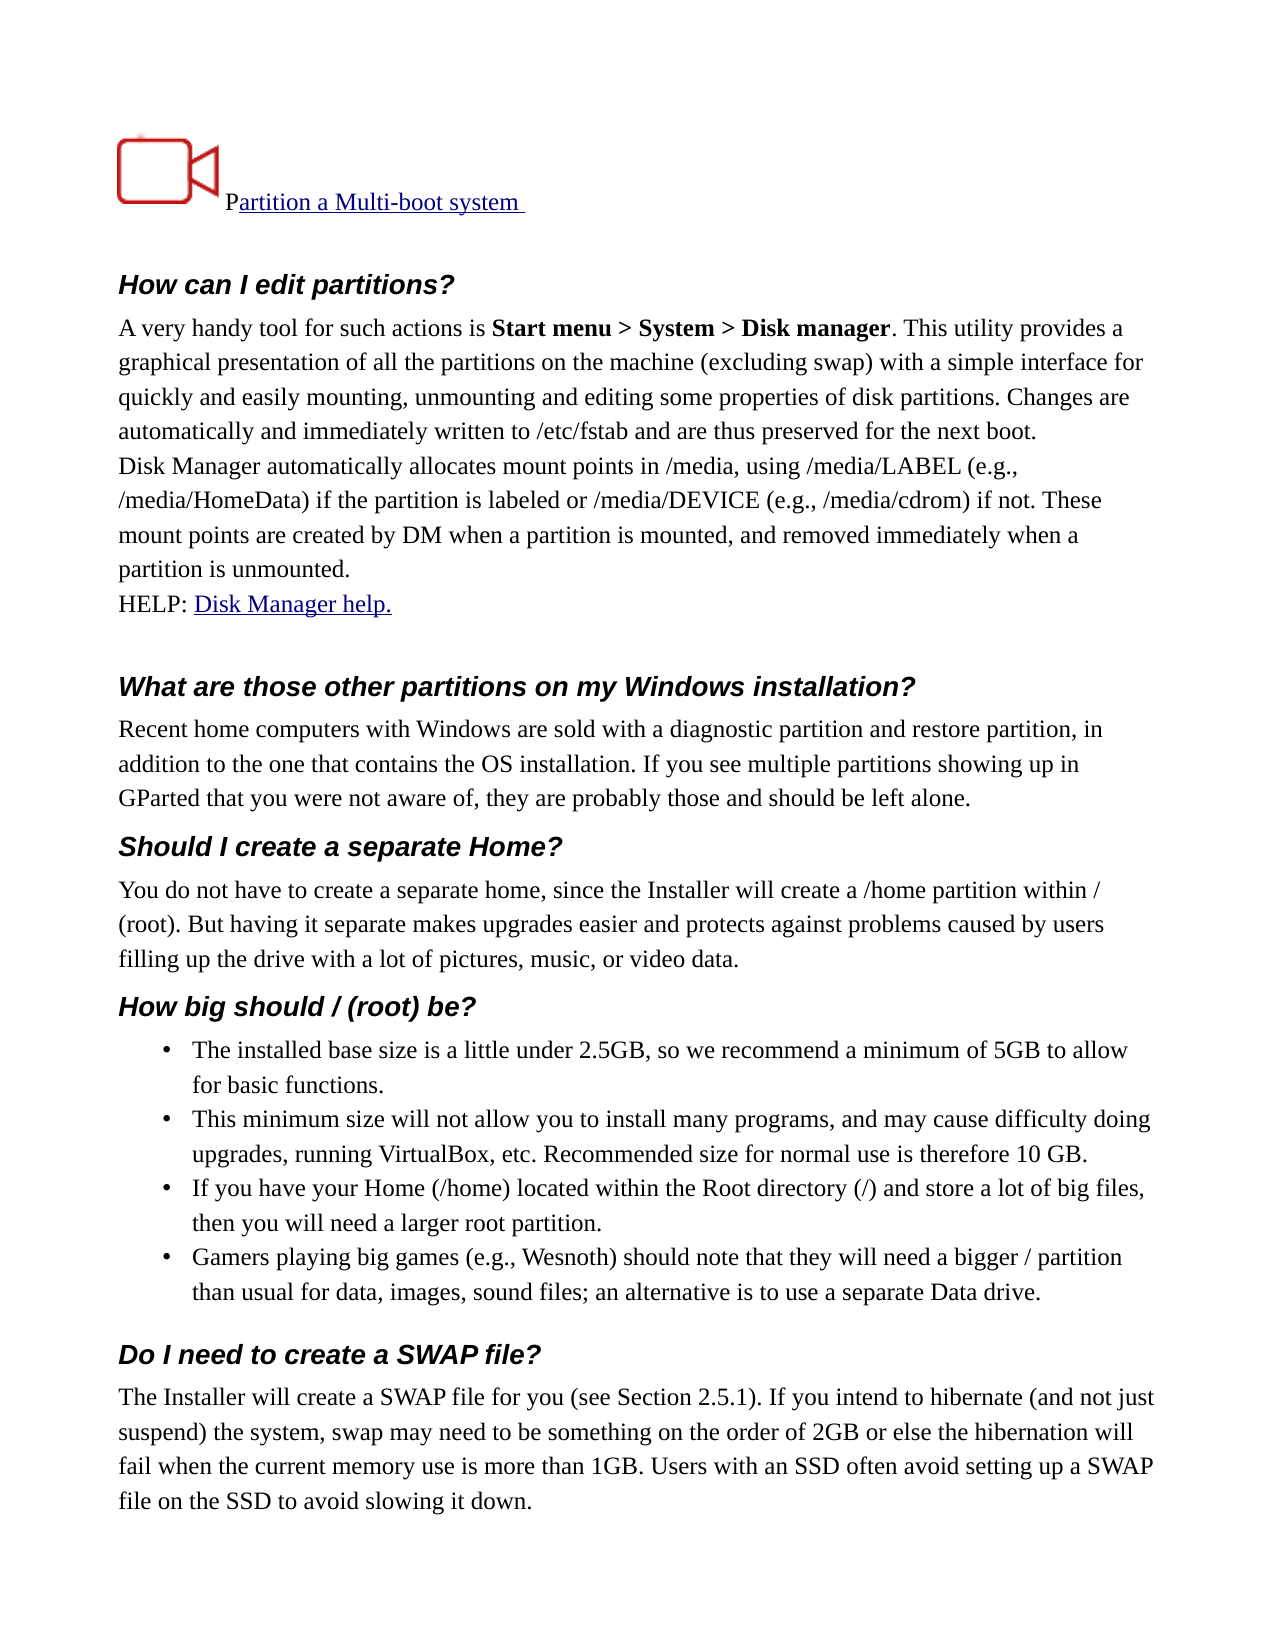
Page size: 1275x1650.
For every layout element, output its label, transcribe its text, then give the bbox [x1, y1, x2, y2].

subtitle Do I need to create a SWAP file? [118, 1338, 1157, 1370]
text Disk Manager automatically allocates mount points in /media, using /media/LABEL (e.g., /media/HomeData) if the partition is labeled or /media/DEVICE (e.g., /media/cdrom) if not. These mount points are created by DM when a partition is mounted, and removed immediately when a partition is unmounted. [118, 451, 1157, 583]
subtitle What are those other partitions on my Windows installation? [118, 670, 1157, 702]
list If you have your Home (/home) located within the Root directory (/) and store a lot of big files, then you will need a larger root partition. [162, 1173, 1157, 1236]
subtitle Should I create a separate Home? [118, 831, 1157, 862]
text The Installer will create a SWAP file for you (see Section 2.5.1). If you intend to hibernate (and not just suspend) the system, swap may need to be something on the order of 2GB or else the hibernation will fail when the current memory use is more than 1GB. Users with an SSD often avoid setting up a SWAP file on the SSD to avoid slowing it down. [118, 1382, 1157, 1515]
subtitle How big should / (root) be? [118, 991, 1157, 1023]
list Gamers playing big games (e.g., Wesnoth) should note that they will need a bigger / partition than usual for data, images, sound files; an alternative is to use a separate Data drive. [162, 1242, 1157, 1305]
subtitle How can I edit partitions? [118, 268, 1157, 300]
text Recent home computers with Windows are sold with a diagnostic partition and restore partition, in addition to the one that contains the OS installation. If you see multiple partitions showing up in GParted that you were not aware of, they are probably those and should be left alone. [118, 714, 1157, 812]
text Partition a Multi-boot system [118, 187, 1157, 216]
list This minimum size will not allow you to install many programs, and may cause difficulty doing upgrades, running VirtualBox, etc. Recommended size for normal use is therefore 10 GB. [162, 1104, 1157, 1167]
picture [117, 120, 219, 204]
list The installed base size is a little under 2.5GB, so we recommend a minimum of 5GB to allow for basic functions. [162, 1035, 1157, 1098]
text A very handy tool for such actions is Start menu > System > Disk manager. This utility provides a graphical presentation of all the partitions on the machine (excluding swap) with a simple interface for quickly and easily mounting, unmounting and editing some properties of disk partitions. Changes are automatically and immediately written to /etc/fstab and are thus preserved for the next boot. [118, 313, 1157, 445]
text You do not have to create a separate home, since the Installer will create a /home partition within / (root). But having it separate makes upgrades easier and protects against problems caused by users filling up the drive with a lot of pictures, music, or video data. [118, 875, 1157, 973]
text HELP: Disk Manager help. [118, 589, 1157, 617]
